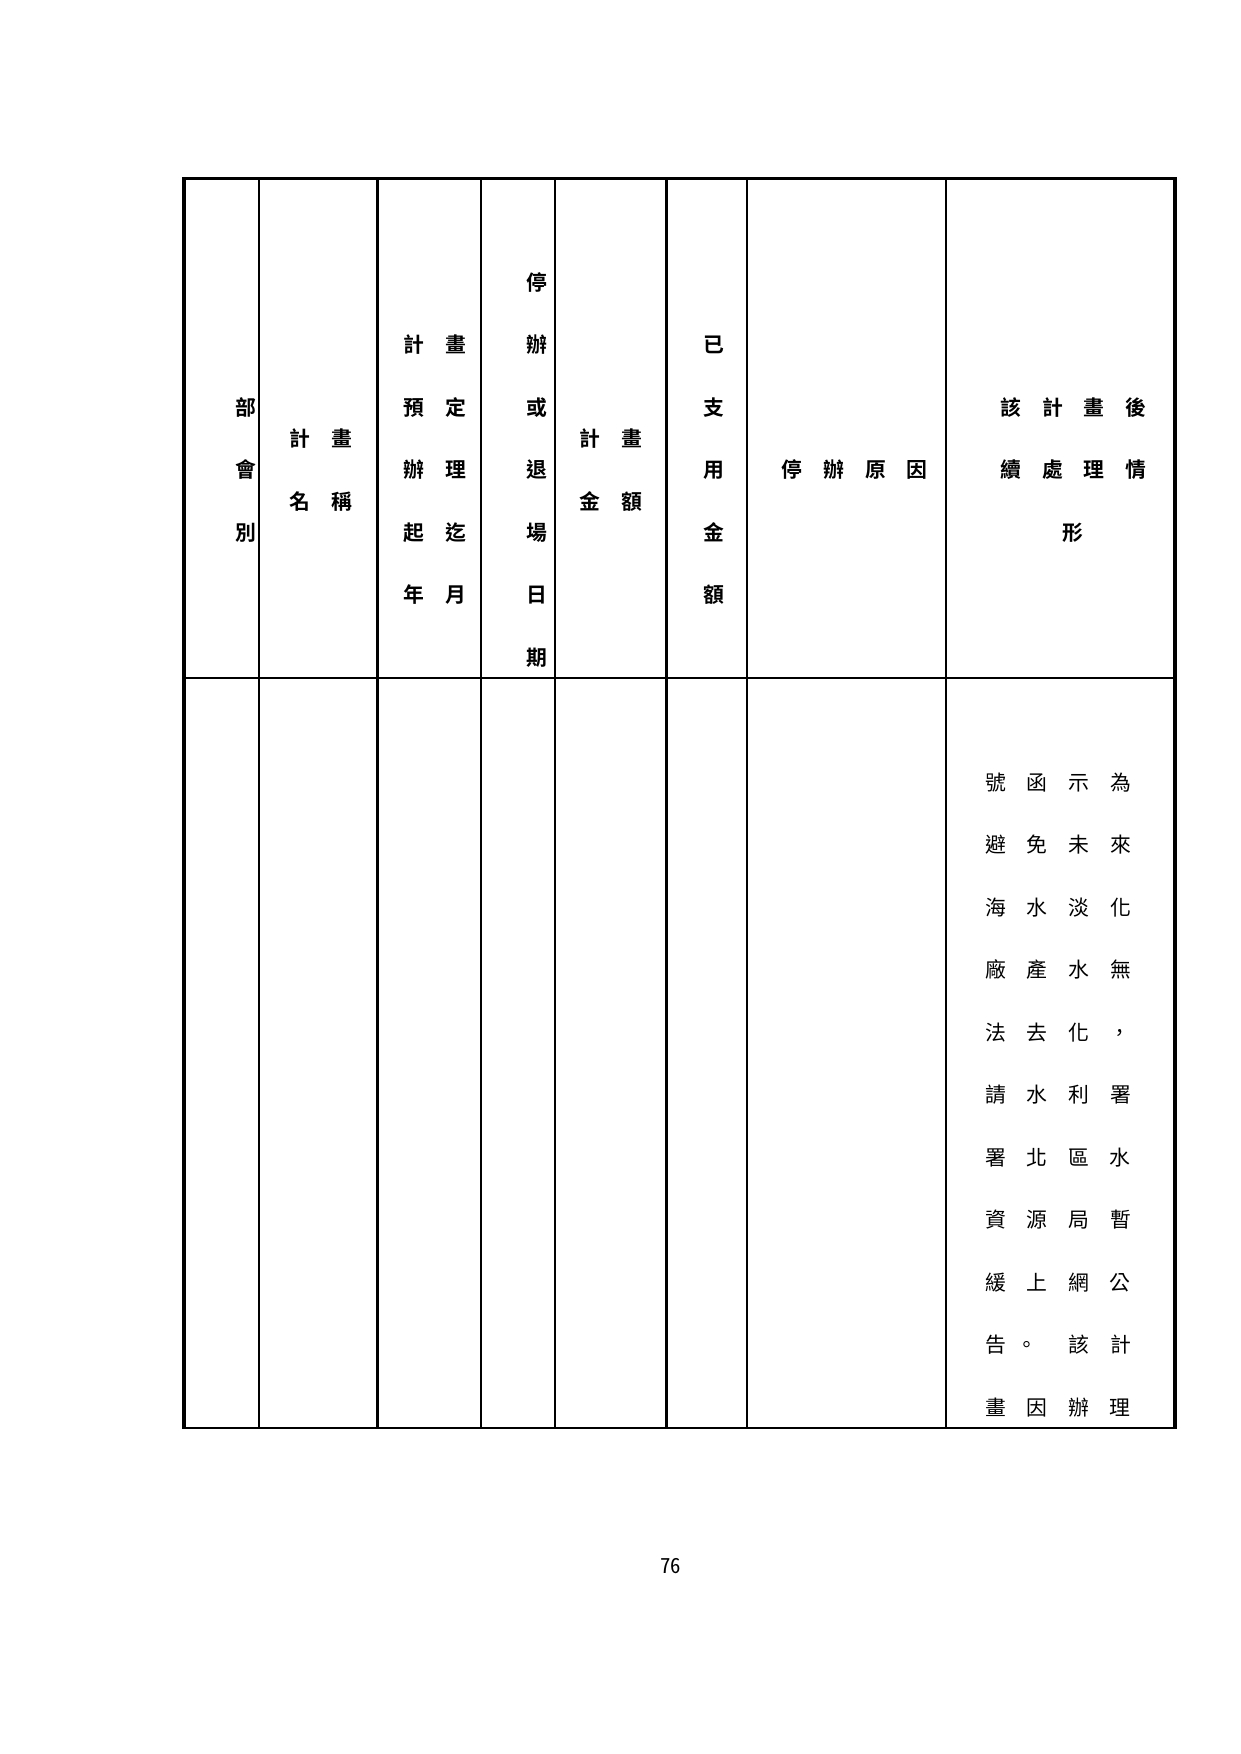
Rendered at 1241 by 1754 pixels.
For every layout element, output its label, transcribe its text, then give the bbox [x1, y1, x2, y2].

table_cell [668, 679, 746, 1427]
table_header 部會別 [186, 180, 258, 677]
table_header 已支用金額 [668, 180, 746, 677]
table_header 計畫金額 [556, 180, 665, 677]
table_header 計畫預定辦理起迄年月 [379, 180, 480, 677]
table_header 該計畫後續處理情形 [947, 180, 1173, 677]
table_cell [186, 679, 258, 1427]
table_header 停辦或退場日期 [482, 180, 554, 677]
table_cell [482, 679, 554, 1427]
table_cell [260, 679, 376, 1427]
table_header 計畫名稱 [260, 180, 376, 677]
table_cell [556, 679, 665, 1427]
table_cell [748, 679, 945, 1427]
table_cell 號函示為避免未來海水淡化廠產水無法去化，請水利署署北區水資源局暫緩上網公告。該計畫因辦理 [947, 679, 1173, 1427]
table_cell [379, 679, 480, 1427]
table_header 停辦原因 [748, 180, 945, 677]
